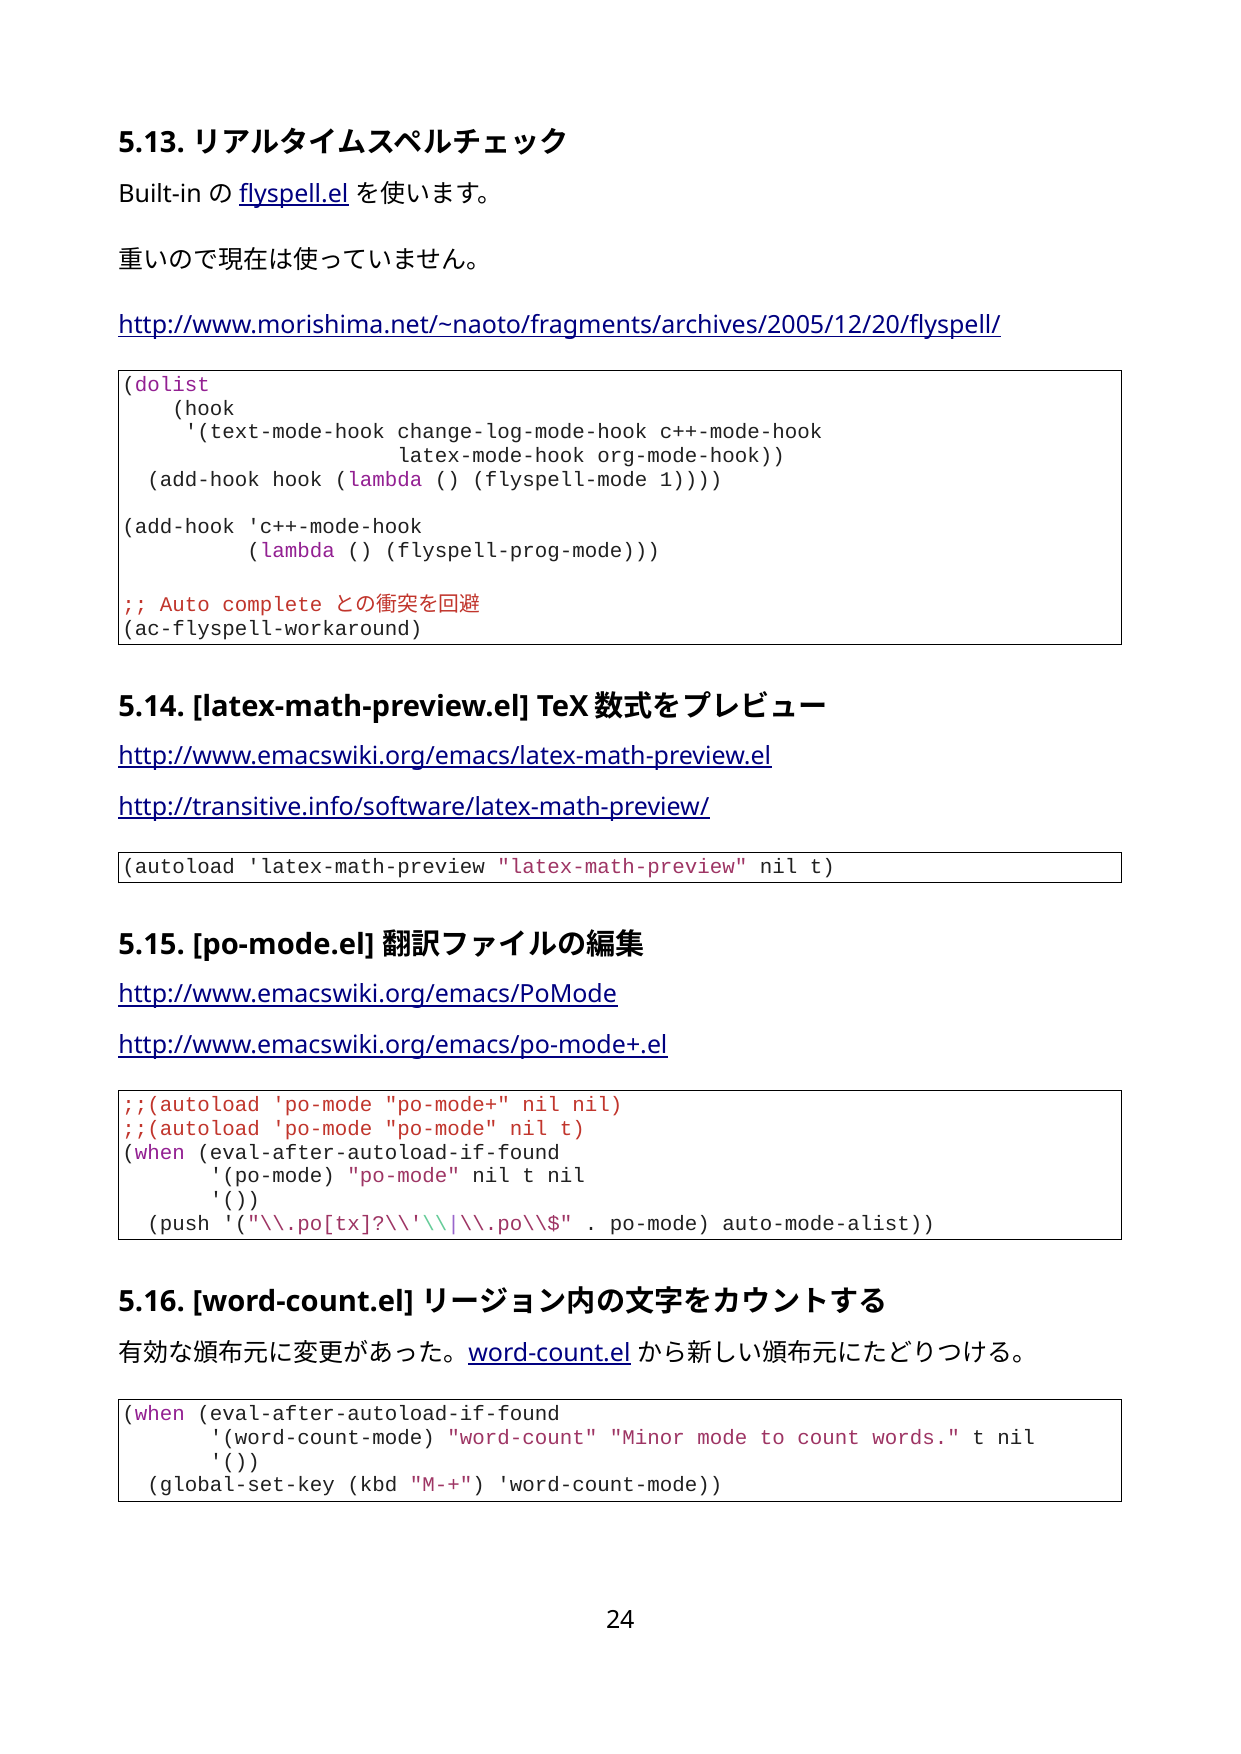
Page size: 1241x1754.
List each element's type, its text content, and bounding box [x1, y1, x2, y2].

text '()) [119, 1447, 1121, 1470]
text 有効な頒布元に変更があった。word-count.el から新しい頒布元にたどりつける。 [118, 1332, 1122, 1369]
subtitle [po-mode.el] 翻訳ファイルの編集 [118, 921, 1122, 963]
subtitle [word-count.el] リージョン内の文字をカウントする [118, 1278, 1122, 1320]
text (when (eval-after-autoload-if-found [119, 1138, 1121, 1161]
text '()) [119, 1185, 1121, 1209]
text '(po-mode) "po-mode" nil t nil [119, 1161, 1121, 1185]
subtitle [latex-math-preview.el] TeX数式をプレビュー [118, 682, 1122, 725]
text http://www.morishima.net/~naoto/fragments/archives/2005/12/20/flyspell/ [118, 307, 1122, 341]
text (dolist [119, 371, 1121, 394]
text Built-in の flyspell.el を使います。 [118, 173, 1122, 209]
text (add-hook 'c++-mode-hook [119, 512, 1121, 536]
text '(word-count-mode) "word-count" "Minor mode to count words." t nil [119, 1423, 1121, 1447]
text (ac-flyspell-workaround) [119, 613, 1121, 644]
text (when (eval-after-autoload-if-found [119, 1400, 1121, 1423]
text ;;(autoload 'po-mode "po-mode+" nil nil) [119, 1091, 1121, 1114]
subtitle リアルタイムスペルチェック [118, 118, 1122, 161]
text http://www.emacswiki.org/emacs/PoMode http://www.emacswiki.org/emacs/po-mode+.el [118, 976, 1122, 1061]
text (hook [119, 394, 1121, 418]
text http://www.emacswiki.org/emacs/latex-math-preview.el http://transitive.info/software/latex-math-preview/ [118, 737, 1122, 822]
text '(text-mode-hook change-log-mode-hook c++-mode-hook [119, 418, 1121, 441]
text (lambda () (flyspell-prog-mode))) [119, 536, 1121, 559]
text (push '("\\.po[tx]?\\'\\|\\.po\\$" . po-mode) auto-mode-alist)) [119, 1209, 1121, 1239]
text ;;(autoload 'po-mode "po-mode" nil t) [119, 1114, 1121, 1138]
text 重いので現在は使っていません。 [118, 240, 1122, 276]
text (autoload 'latex-math-preview "latex-math-preview" nil t) [119, 853, 1121, 882]
text (add-hook hook (lambda () (flyspell-mode 1)))) [119, 465, 1121, 488]
text latex-mode-hook org-mode-hook)) [119, 441, 1121, 465]
text ;; Auto complete との衝突を回避 [119, 583, 1121, 613]
text (global-set-key (kbd "M-+") 'word-count-mode)) [119, 1470, 1121, 1501]
